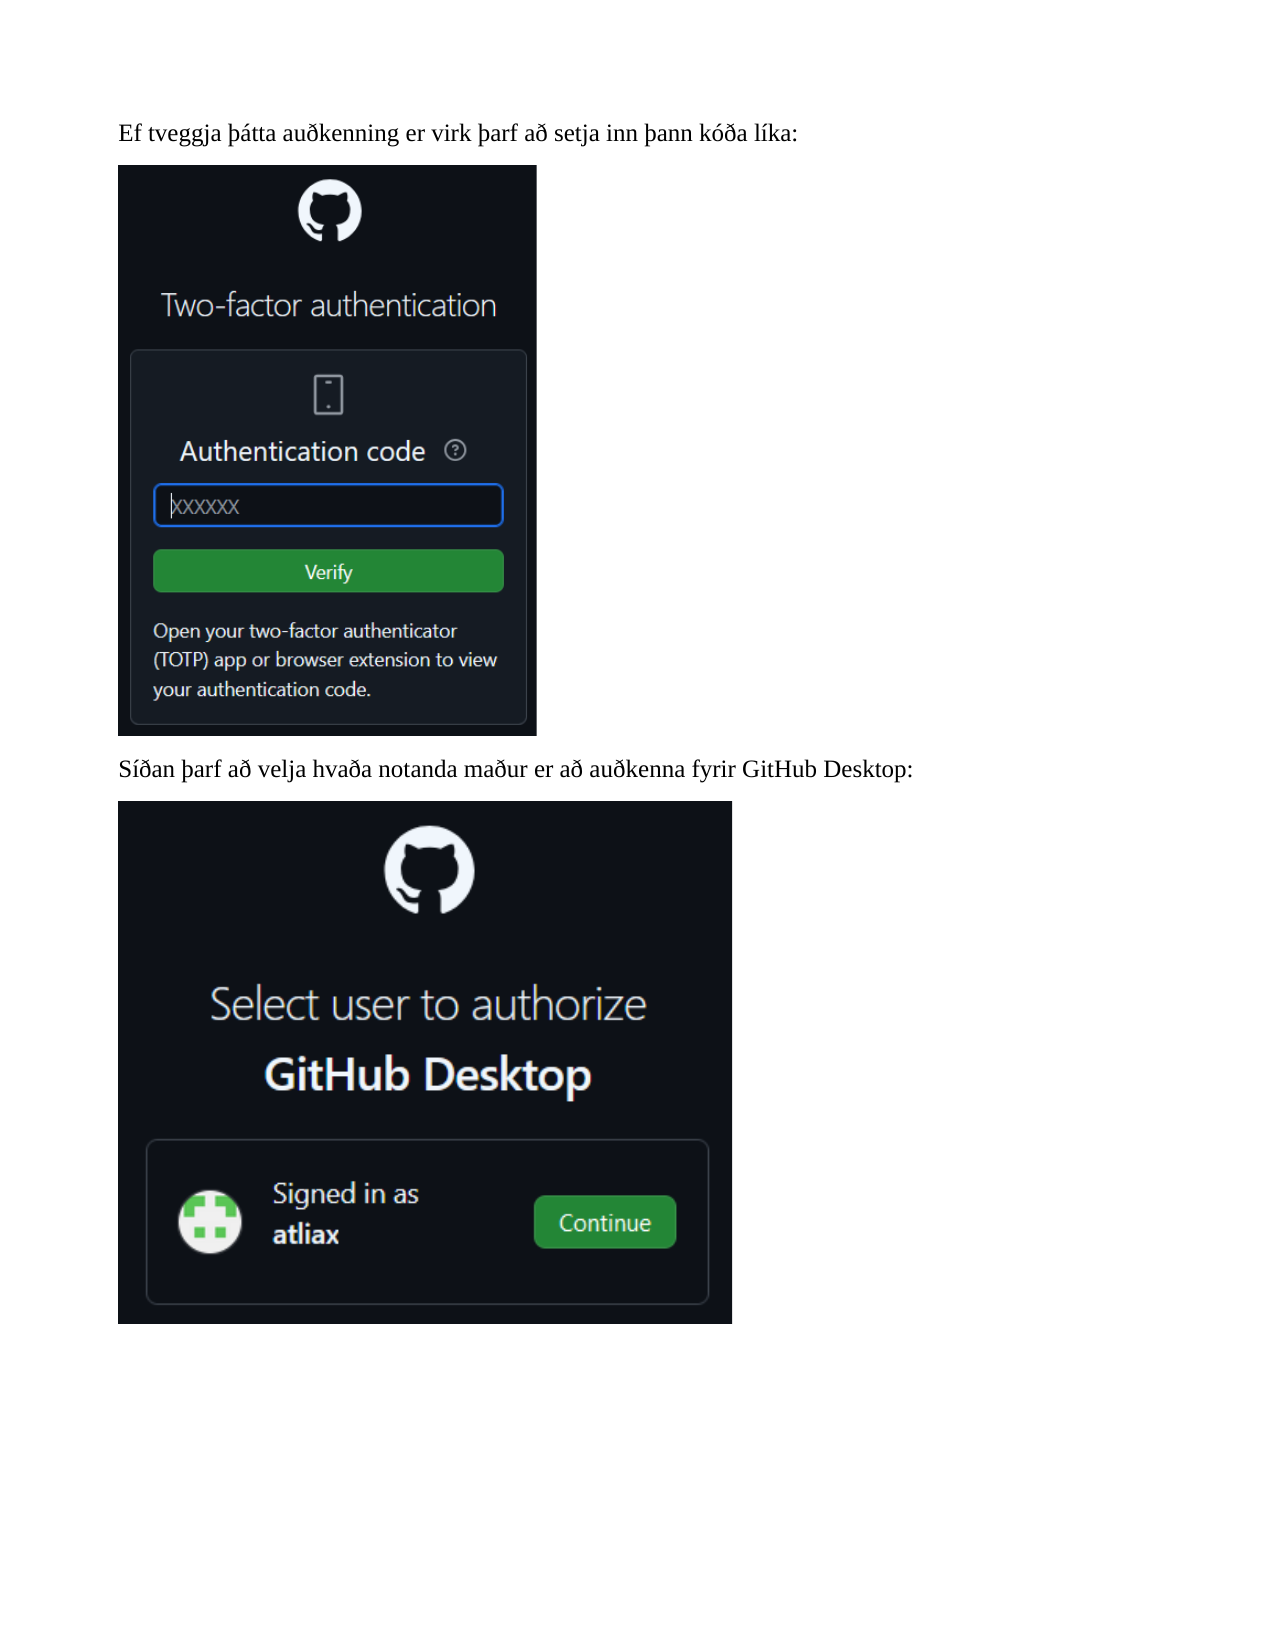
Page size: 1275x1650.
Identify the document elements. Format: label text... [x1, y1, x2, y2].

text Síðan þarf að velja hvaða notanda maður er að auðkenna fyrir GitHub Desktop: [118, 754, 1157, 783]
text Ef tveggja þátta auðkenning er virk þarf að setja inn þann kóða líka: [118, 118, 1157, 147]
picture [118, 165, 537, 736]
picture [118, 801, 733, 1324]
